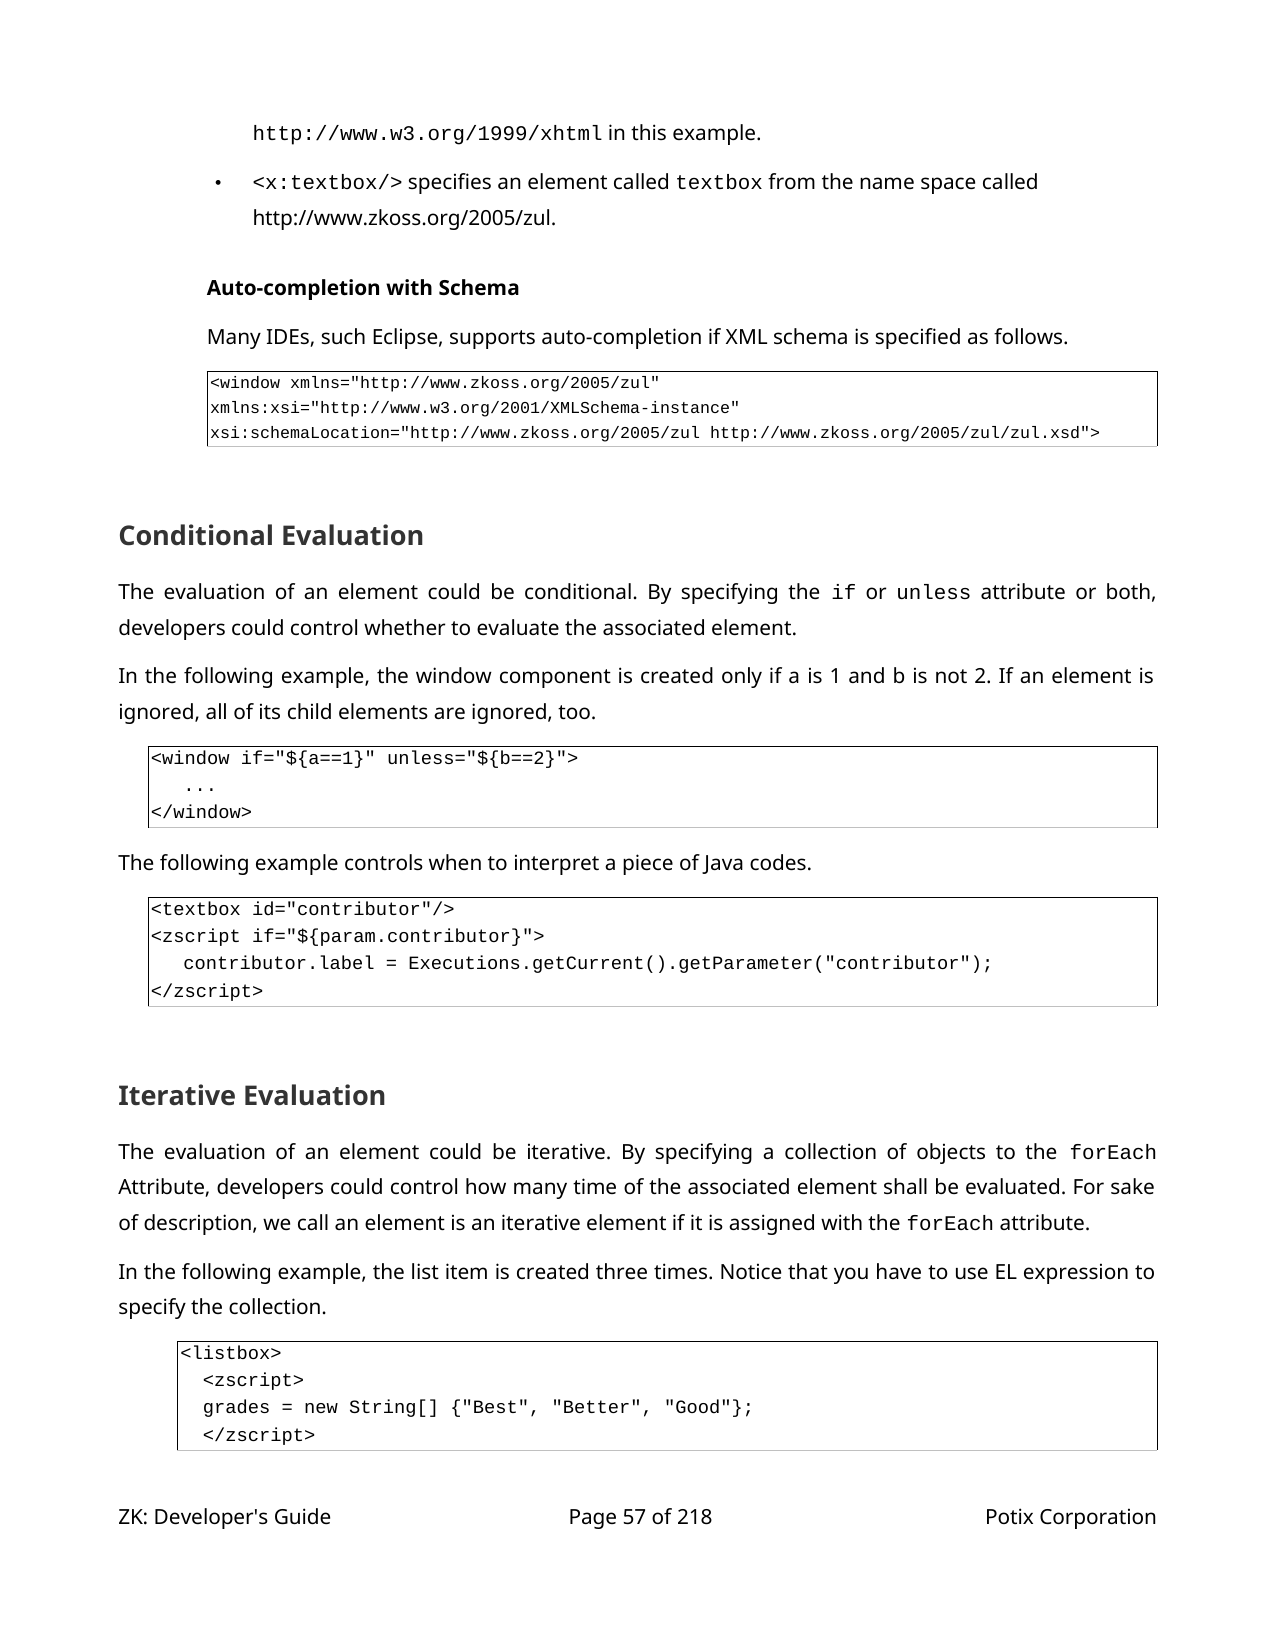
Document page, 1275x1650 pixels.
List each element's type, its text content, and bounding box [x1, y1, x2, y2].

subtitle Iterative Evaluation [118, 1077, 1157, 1113]
subtitle Auto-completion with Schema [207, 273, 1157, 302]
text <listbox> [178, 1342, 1157, 1365]
text <zscript if="${param.contributor}"> [149, 924, 1157, 948]
text </zscript> [149, 978, 1157, 1006]
text The evaluation of an element could be conditional. By specifying the if or unless attribute or both, developers could control whether to evaluate the associated element. [118, 577, 1157, 641]
text The following example controls when to interpret a piece of Java codes. [118, 848, 1157, 876]
text ... [149, 773, 1157, 797]
text In the following example, the list item is created three times. Notice that you have to use EL expression to specify the collection. [118, 1257, 1157, 1320]
text <zscript> [178, 1368, 1157, 1392]
text xsi:schemaLocation="http://www.zkoss.org/2005/zul http://www.zkoss.org/2005/zul/zul.xsd"> [208, 421, 1157, 446]
text <textbox id="contributor"/> [149, 898, 1157, 921]
text grades = new String[] {"Best", "Better", "Good"}; [178, 1395, 1157, 1419]
text contributor.label = Executions.getCurrent().getParameter("contributor"); [149, 951, 1157, 976]
text Many IDEs, such Eclipse, supports auto-completion if XML schema is specified as follows. [207, 322, 1157, 351]
text <window if="${a==1}" unless="${b==2}"> [149, 747, 1157, 770]
text The evaluation of an element could be iterative. By specifying a collection of objects to the forEach Attribute, developers could control how many time of the associated element shall be evaluated. For sake of description, we call an element is an iterative element if it is assigned with the forEach attribute. [118, 1137, 1157, 1236]
text <window xmlns="http://www.zkoss.org/2005/zul" [208, 372, 1157, 393]
text In the following example, the window component is created only if a is 1 and b is not 2. If an element is ignored, all of its child elements are ignored, too. [118, 662, 1157, 725]
list http://www.w3.org/1999/xhtml in this example. [215, 118, 1157, 147]
text </zscript> [178, 1422, 1157, 1450]
text xmlns:xsi="http://www.w3.org/2001/XMLSchema-instance" [208, 396, 1157, 418]
list <x:textbox/> specifies an element called textbox from the name space called http://www.zkoss.org/2005/zul. [215, 167, 1157, 231]
text </window> [149, 800, 1157, 827]
subtitle Conditional Evaluation [118, 517, 1157, 554]
